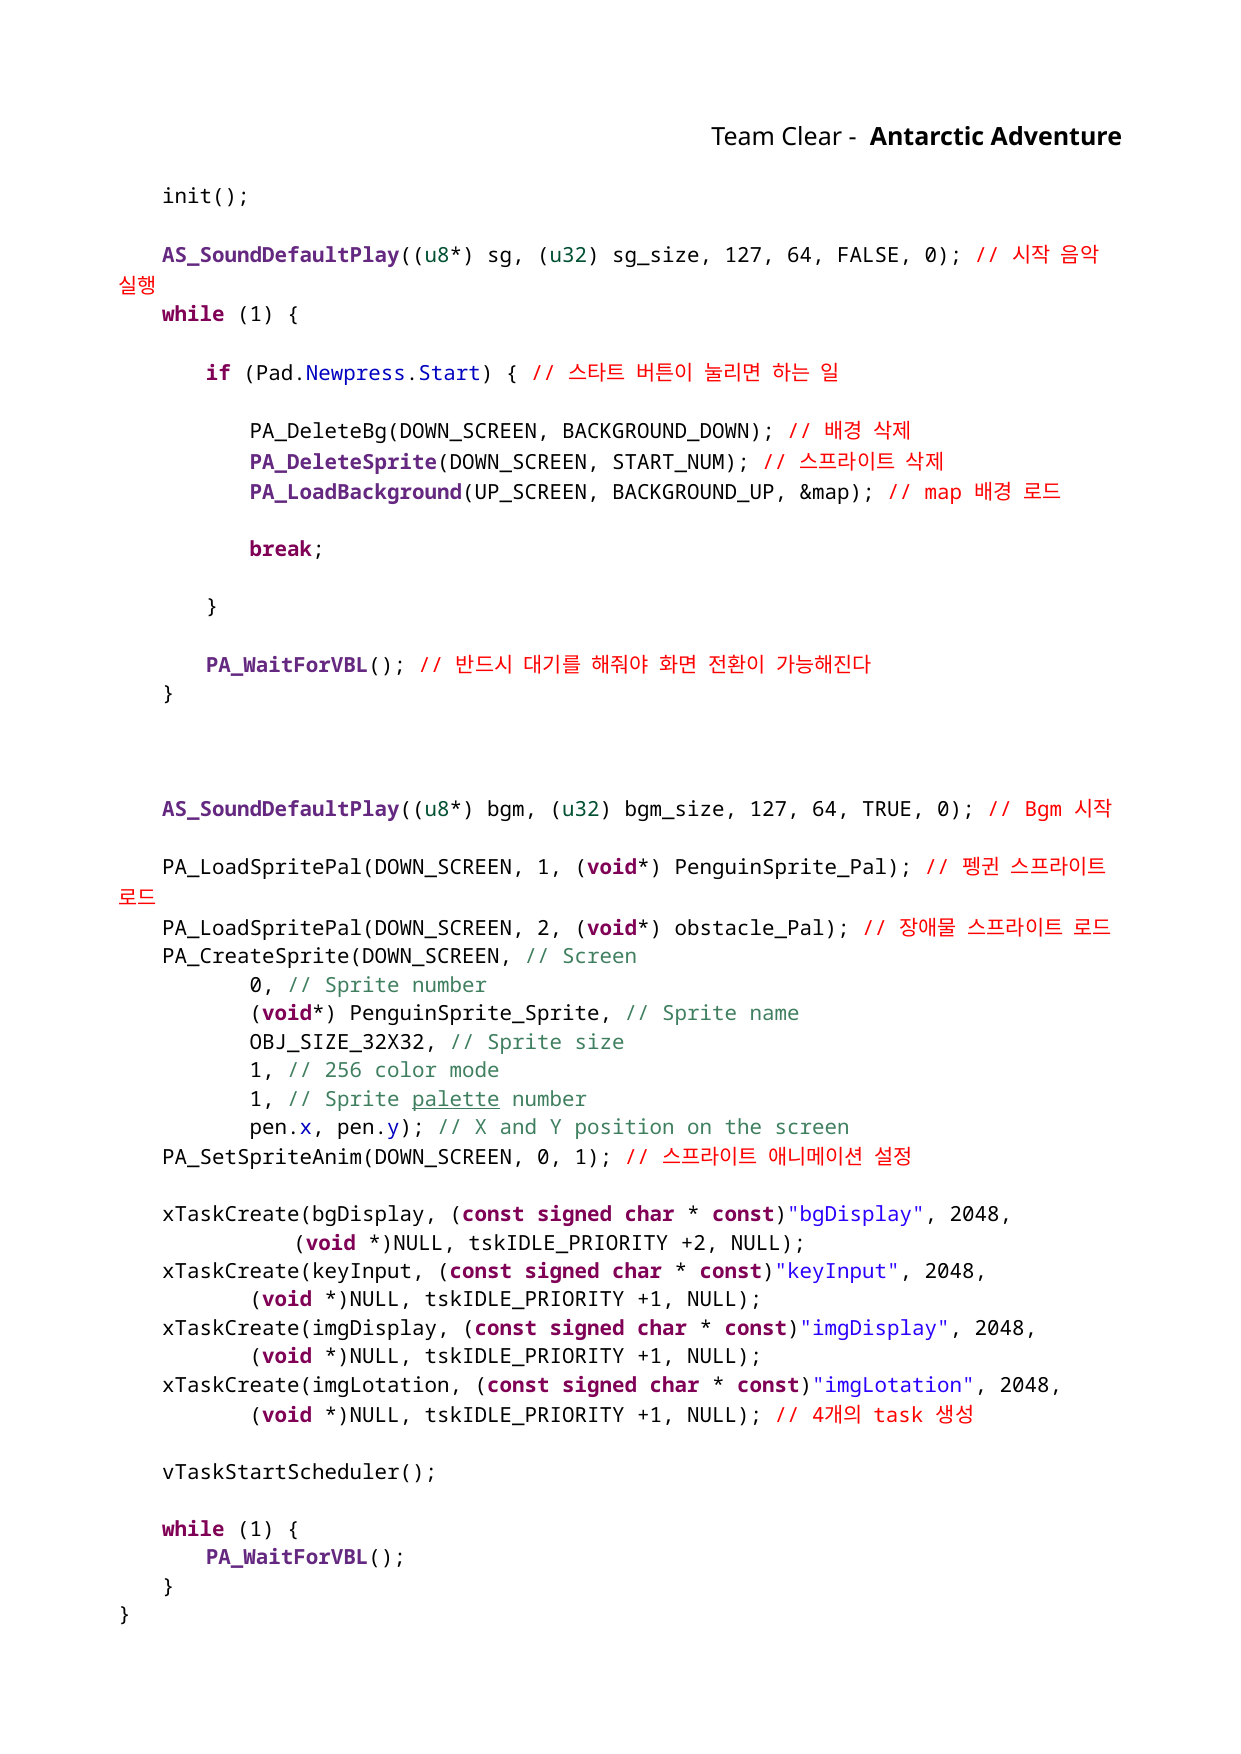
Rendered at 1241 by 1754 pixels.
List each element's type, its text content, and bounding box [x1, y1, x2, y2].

text } [118, 1599, 1122, 1628]
text PA_WaitForVBL(); // 반드시 대기를 해줘야 화면 전환이 가능해진다 [118, 648, 1122, 678]
text while (1) { [118, 299, 1122, 327]
text pen.x, pen.y); // X and Y position on the screen [118, 1112, 1122, 1141]
text if (Pad.Newpress.Start) { // 스타트 버튼이 눌리면 하는 일 [118, 356, 1122, 386]
text PA_CreateSprite(DOWN_SCREEN, // Screen [118, 941, 1122, 970]
text } [118, 678, 1122, 707]
text 1, // 256 color mode [118, 1055, 1122, 1084]
text PA_SetSpriteAnim(DOWN_SCREEN, 0, 1); // 스프라이트 애니메이션 설정 [118, 1141, 1122, 1171]
text break; [118, 534, 1122, 562]
text (void*) PenguinSprite_Sprite, // Sprite name [118, 998, 1122, 1027]
text init(); [118, 182, 1122, 210]
text (void *)NULL, tskIDLE_PRIORITY +1, NULL); [118, 1284, 1122, 1313]
text PA_DeleteSprite(DOWN_SCREEN, START_NUM); // 스프라이트 삭제 [118, 445, 1122, 475]
text PA_LoadSpritePal(DOWN_SCREEN, 2, (void*) obstacle_Pal); // 장애물 스프라이트 로드 [118, 911, 1122, 941]
text PA_WaitForVBL(); [118, 1542, 1122, 1571]
text AS_SoundDefaultPlay((u8*) bgm, (u32) bgm_size, 127, 64, TRUE, 0); // Bgm 시작 [118, 792, 1122, 822]
text PA_DeleteBg(DOWN_SCREEN, BACKGROUND_DOWN); // 배경 삭제 [118, 415, 1122, 445]
text OBJ_SIZE_32X32, // Sprite size [118, 1027, 1122, 1055]
text (void *)NULL, tskIDLE_PRIORITY +1, NULL); // 4개의 task 생성 [118, 1398, 1122, 1429]
text } [118, 1571, 1122, 1599]
text xTaskCreate(keyInput, (const signed char * const)"keyInput", 2048, [118, 1256, 1122, 1284]
text PA_LoadSpritePal(DOWN_SCREEN, 1, (void*) PenguinSprite_Pal); // 펭귄 스프라이트 로드 [118, 851, 1122, 911]
text 1, // Sprite palette number [118, 1084, 1122, 1112]
text (void *)NULL, tskIDLE_PRIORITY +2, NULL); [118, 1228, 1122, 1256]
text (void *)NULL, tskIDLE_PRIORITY +1, NULL); [118, 1341, 1122, 1370]
text xTaskCreate(imgLotation, (const signed char * const)"imgLotation", 2048, [118, 1370, 1122, 1398]
text vTaskStartScheduler(); [118, 1457, 1122, 1486]
text xTaskCreate(imgDisplay, (const signed char * const)"imgDisplay", 2048, [118, 1313, 1122, 1341]
text PA_LoadBackground(UP_SCREEN, BACKGROUND_UP, &map); // map 배경 로드 [118, 475, 1122, 506]
text } [118, 591, 1122, 619]
text AS_SoundDefaultPlay((u8*) sg, (u32) sg_size, 127, 64, FALSE, 0); // 시작 음악 실행 [118, 238, 1122, 299]
text while (1) { [118, 1514, 1122, 1542]
text 0, // Sprite number [118, 970, 1122, 998]
text xTaskCreate(bgDisplay, (const signed char * const)"bgDisplay", 2048, [118, 1199, 1122, 1228]
